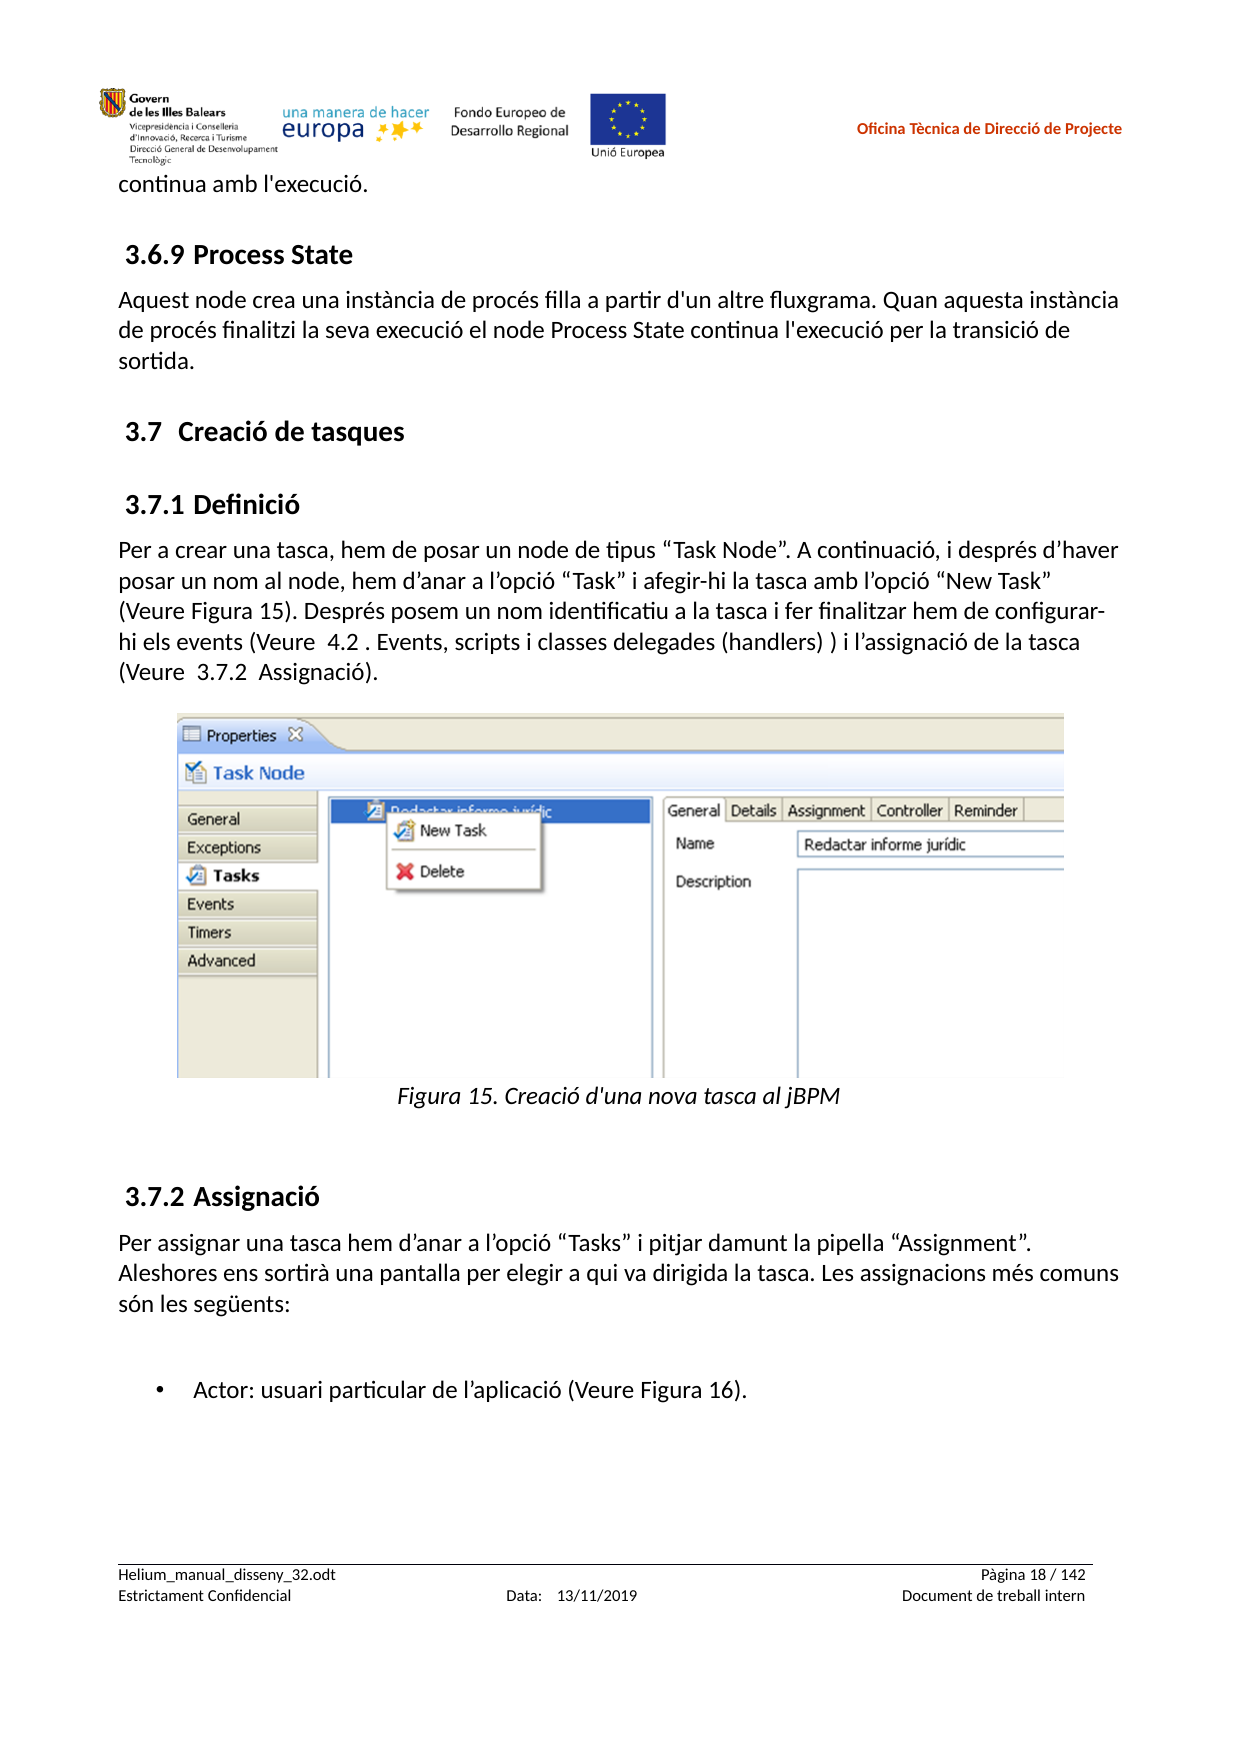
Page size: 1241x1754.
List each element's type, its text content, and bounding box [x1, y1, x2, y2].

subtitle Assignació [118, 1178, 1122, 1214]
text Aquest node crea una instància de procés filla a partir d'un altre fluxgrama. Quan aquesta instància de procés finalitzi la seva execució el node Process State continua l'execució per la transició de sortida. [118, 284, 1122, 376]
subtitle Definició [118, 486, 1122, 522]
list Actor: usuari particular de l’aplicació (Veure Figura 16). [156, 1374, 1122, 1404]
text Per a crear una tasca, hem de posar un node de tipus “Task Node”. A continuació, i després d’haver posar un nom al node, hem d’anar a l’opció “Task” i afegir-hi la tasca amb l’opció “New Task” (Veure Figura 15). Després posem un nom identificatiu a la tasca i fer finalitzar hem de configurar-hi els events (Veure 4.2. Events, scripts i classes delegades (handlers) ) i l’assignació de la tasca (Veure 3.7.2 Assignació). [118, 534, 1122, 687]
picture [99, 87, 668, 166]
subtitle Process State [118, 236, 1122, 272]
text continua amb l'execució. [118, 168, 1122, 198]
text Per assignar una tasca hem d’anar a l’opció “Tasks” i pitjar damunt la pipella “Assignment”. Aleshores ens sortirà una pantalla per elegir a qui va dirigida la tasca. Les assignacions més comuns són les següents: [118, 1227, 1122, 1318]
picture [175, 712, 1065, 1080]
text Figura 15. Creació d'una nova tasca al jBPM [175, 1080, 1065, 1111]
subtitle Creació de tasques [118, 413, 1122, 449]
